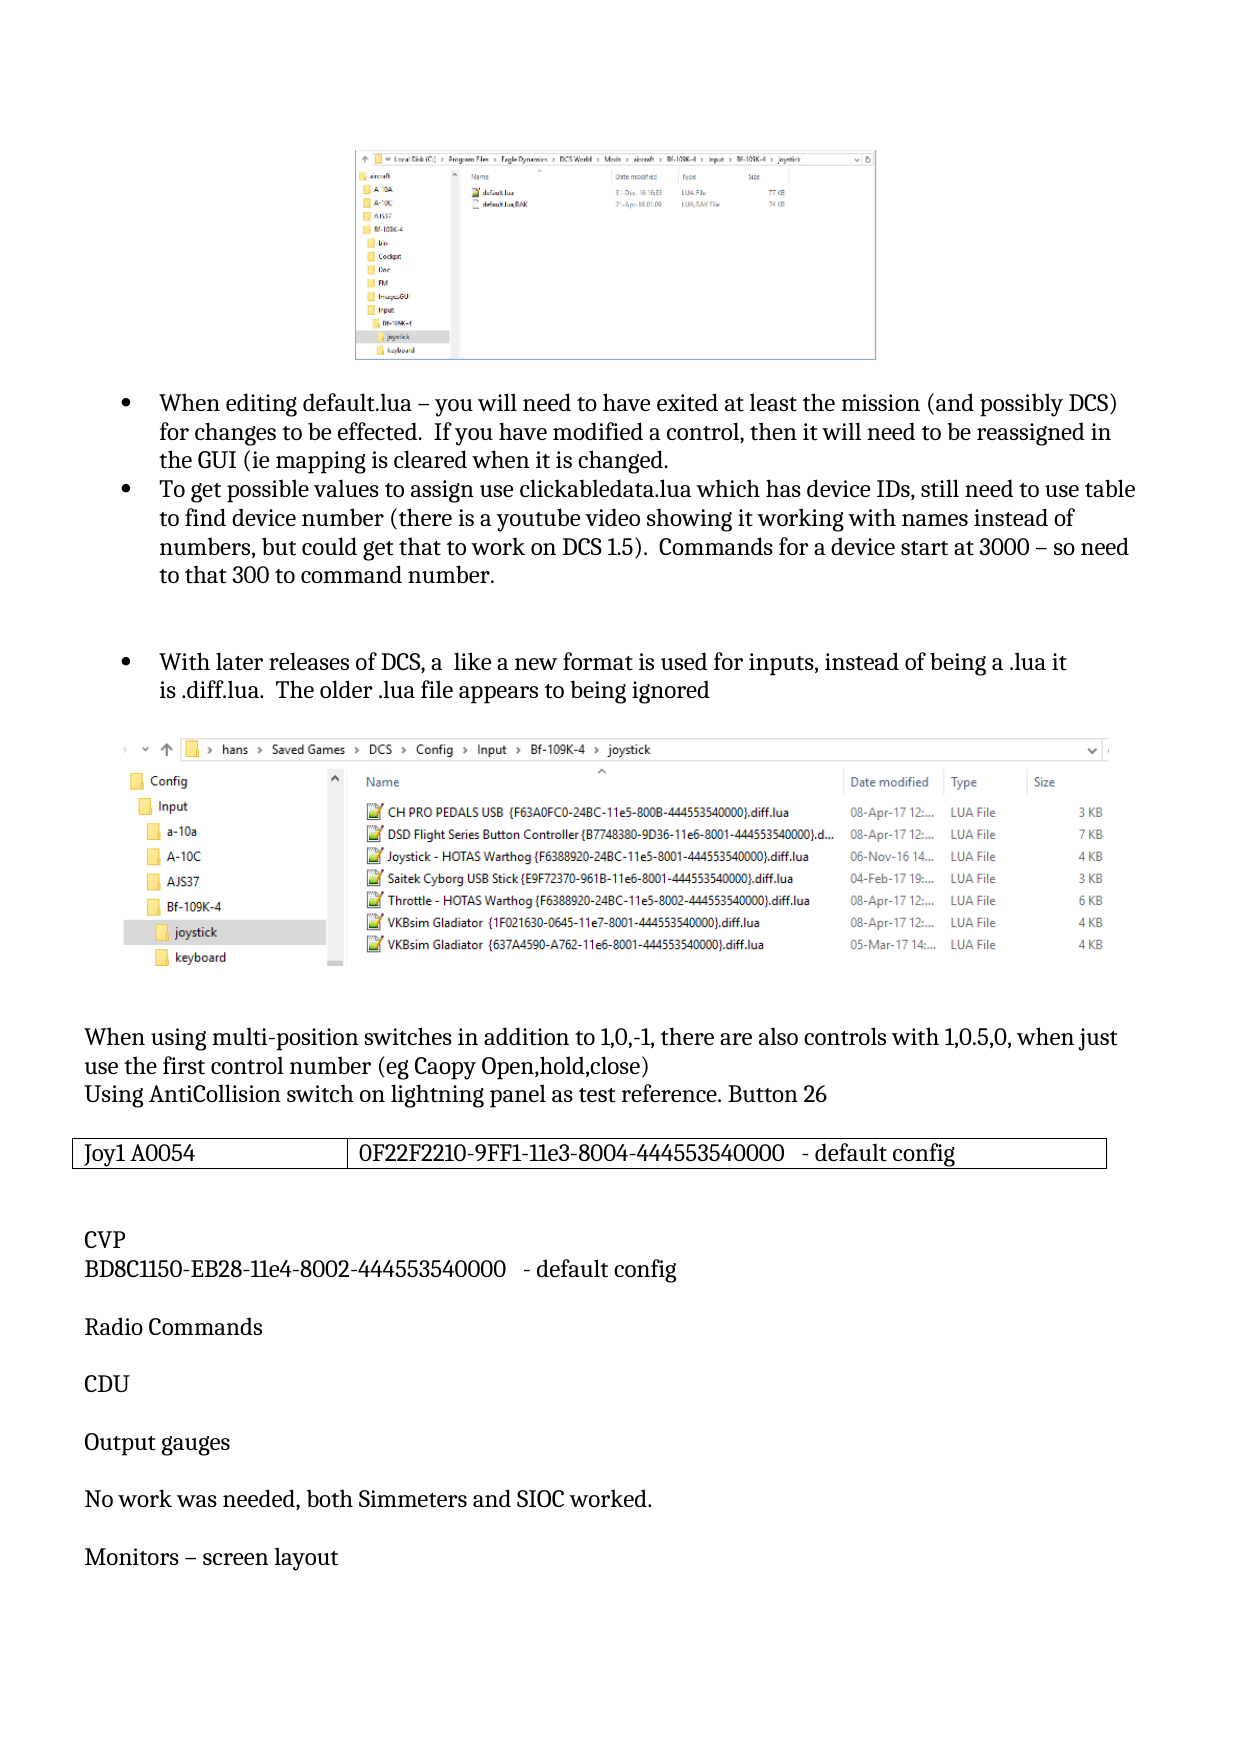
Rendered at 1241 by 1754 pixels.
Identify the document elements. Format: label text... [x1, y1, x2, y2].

text When using multi-position switches in addition to 1,0,-1, there are also controls with 1,0.5,0, when just use the first control number (eg Caopy Open,hold,close) [84, 1023, 1148, 1080]
picture [123, 733, 1109, 966]
table_header 0F22F2210-9FF1-11e3-8004-444553540000 - default config [348, 1139, 1106, 1168]
text Monitors – screen layout [84, 1542, 1148, 1571]
list With later releases of DCS, a like a new format is used for inputs, instead of being a .lua it is .diff.lua. The older .lua file appears to being ignored [122, 647, 1148, 705]
picture [355, 150, 877, 360]
text Using AntiCollision switch on lightning panel as test reference. Button 26 [84, 1080, 1148, 1109]
list To get possible values to assign use clickabledata.lua which has device IDs, still need to use table to find device number (there is a youtube video showing it working with names instead of numbers, but could get that to work on DCS 1.5). Commands for a device start at 3000 – so need to that 300 to command number. [122, 475, 1148, 590]
text No work was needed, both Simmeters and SIOC worked. [84, 1485, 1148, 1514]
list When editing default.lua – you will need to have exited at least the mission (and possibly DCS) for changes to be effected. If you have modified a control, then it will need to be reassigned in the GUI (ie mapping is cleared when it is changed. [122, 389, 1148, 475]
text BD8C1150-EB28-11e4-8002-444553540000 - default config [84, 1255, 1148, 1284]
text Radio Commands [84, 1312, 1148, 1341]
text CVP [84, 1226, 1148, 1255]
table_header Joy1 A0054 [73, 1139, 347, 1168]
text CDU [84, 1370, 1148, 1399]
text Output gauges [84, 1427, 1148, 1456]
